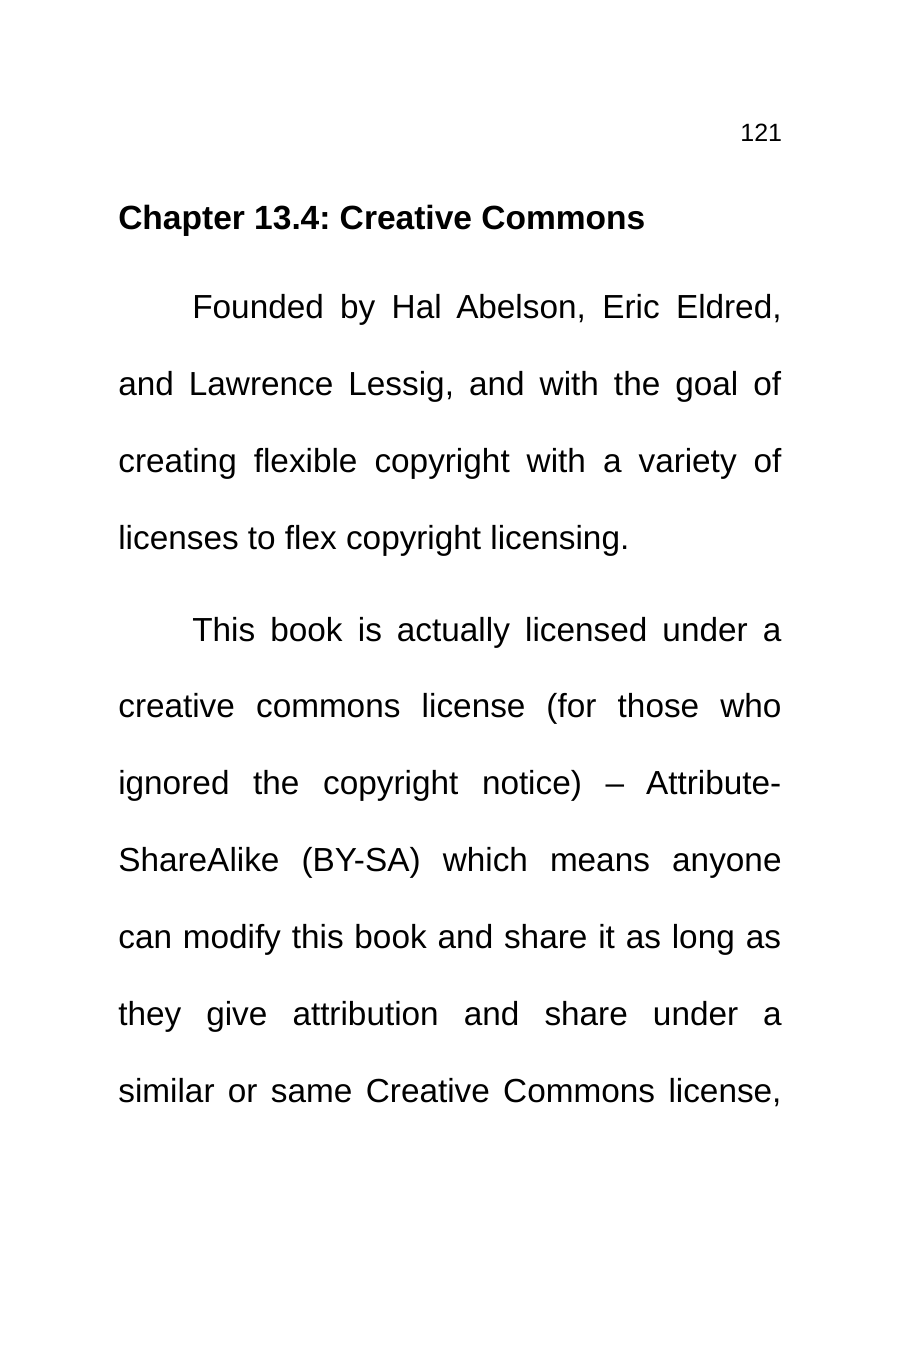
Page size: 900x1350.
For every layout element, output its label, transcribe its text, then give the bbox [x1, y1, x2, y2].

text This book is actually licensed under a creative commons license (for those who ignored the copyright notice) – Attribute-ShareAlike (BY-SA) which means anyone can modify this book and share it as long as they give attribution and share under a similar or same Creative Commons license, [118, 609, 782, 1109]
subtitle Chapter 13.4: Creative Commons [118, 198, 782, 236]
text Founded by Hal Abelson, Eric Eldred, and Lawrence Lessig, and with the goal of creating flexible copyright with a variety of licenses to flex copyright licensing. [118, 287, 782, 557]
